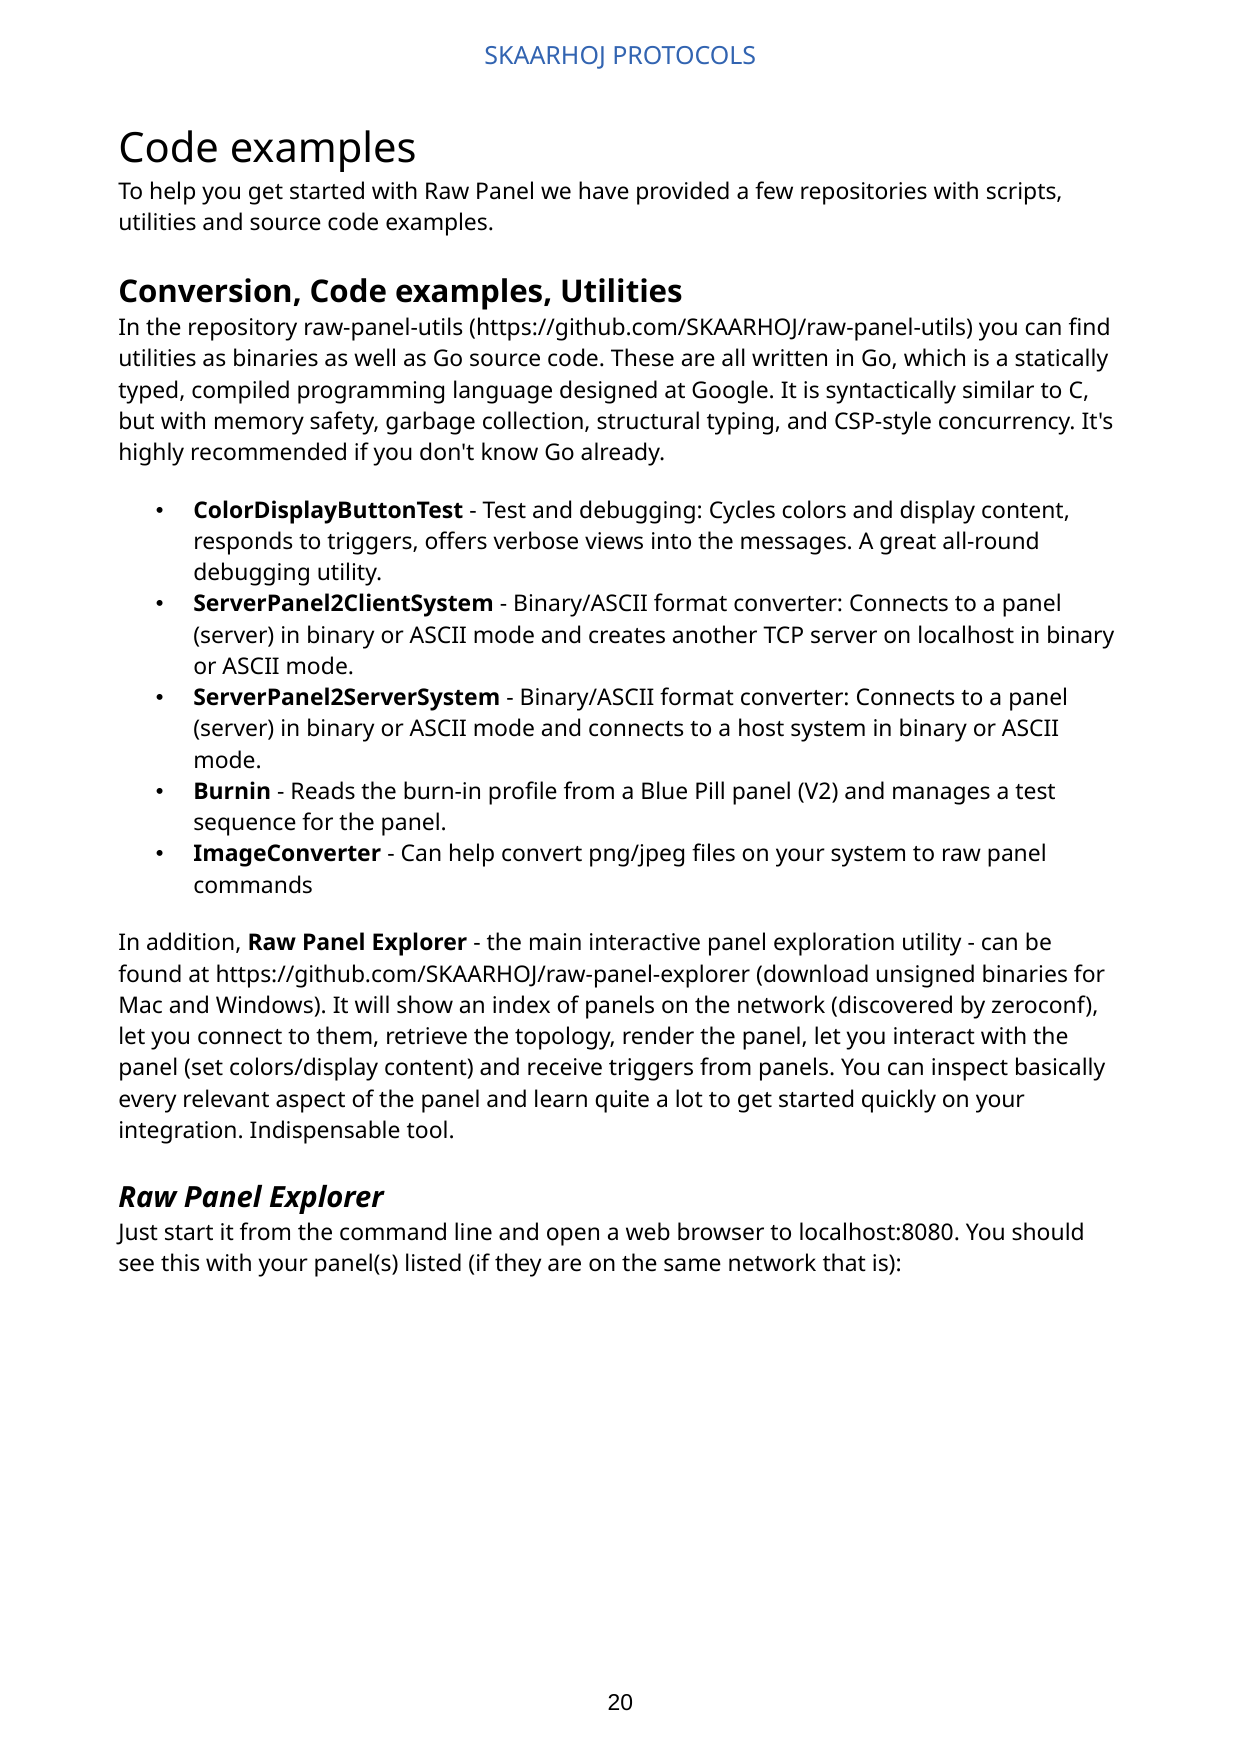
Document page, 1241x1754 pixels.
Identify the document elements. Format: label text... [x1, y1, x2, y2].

text To help you get started with Raw Panel we have provided a few repositories with scripts, utilities and source code examples. [118, 175, 1122, 237]
text In addition, Raw Panel Explorer - the main interactive panel exploration utility - can be found at https://github.com/SKAARHOJ/raw-panel-explorer (download unsigned binaries for Mac and Windows). It will show an index of panels on the network (discovered by zeroconf), let you connect to them, retrieve the topology, render the panel, let you interact with the panel (set colors/display content) and receive triggers from panels. You can inspect basically every relevant aspect of the panel and learn quite a lot to get started quickly on your integration. Indispensable tool. [118, 926, 1122, 1145]
list Burnin - Reads the burn-in profile from a Blue Pill panel (V2) and manages a test sequence for the panel. [156, 775, 1122, 837]
list ServerPanel2ServerSystem - Binary/ASCII format converter: Connects to a panel (server) in binary or ASCII mode and connects to a host system in binary or ASCII mode. [156, 681, 1122, 775]
list ColorDisplayButtonTest - Test and debugging: Cycles colors and display content, responds to triggers, offers verbose views into the messages. A great all-round debugging utility. [156, 494, 1122, 587]
text Just start it from the command line and open a web browser to localhost:8080. You should see this with your panel(s) listed (if they are on the same network that is): [118, 1216, 1122, 1278]
list ServerPanel2ClientSystem - Binary/ASCII format converter: Connects to a panel (server) in binary or ASCII mode and creates another TCP server on localhost in binary or ASCII mode. [156, 587, 1122, 681]
subtitle Conversion, Code examples, Utilities [118, 269, 1122, 311]
text In the repository raw-panel-utils (https://github.com/SKAARHOJ/raw-panel-utils) you can find utilities as binaries as well as Go source code. These are all written in Go, which is a statically typed, compiled programming language designed at Google. It is syntactically similar to C, but with memory safety, garbage collection, structural typing, and CSP-style concurrency. It's highly recommended if you don't know Go already. [118, 311, 1122, 467]
list ImageConverter - Can help convert png/jpeg files on your system to raw panel commands [156, 837, 1122, 900]
text Code examples [118, 118, 1122, 175]
subtitle Raw Panel Explorer [118, 1176, 1122, 1216]
